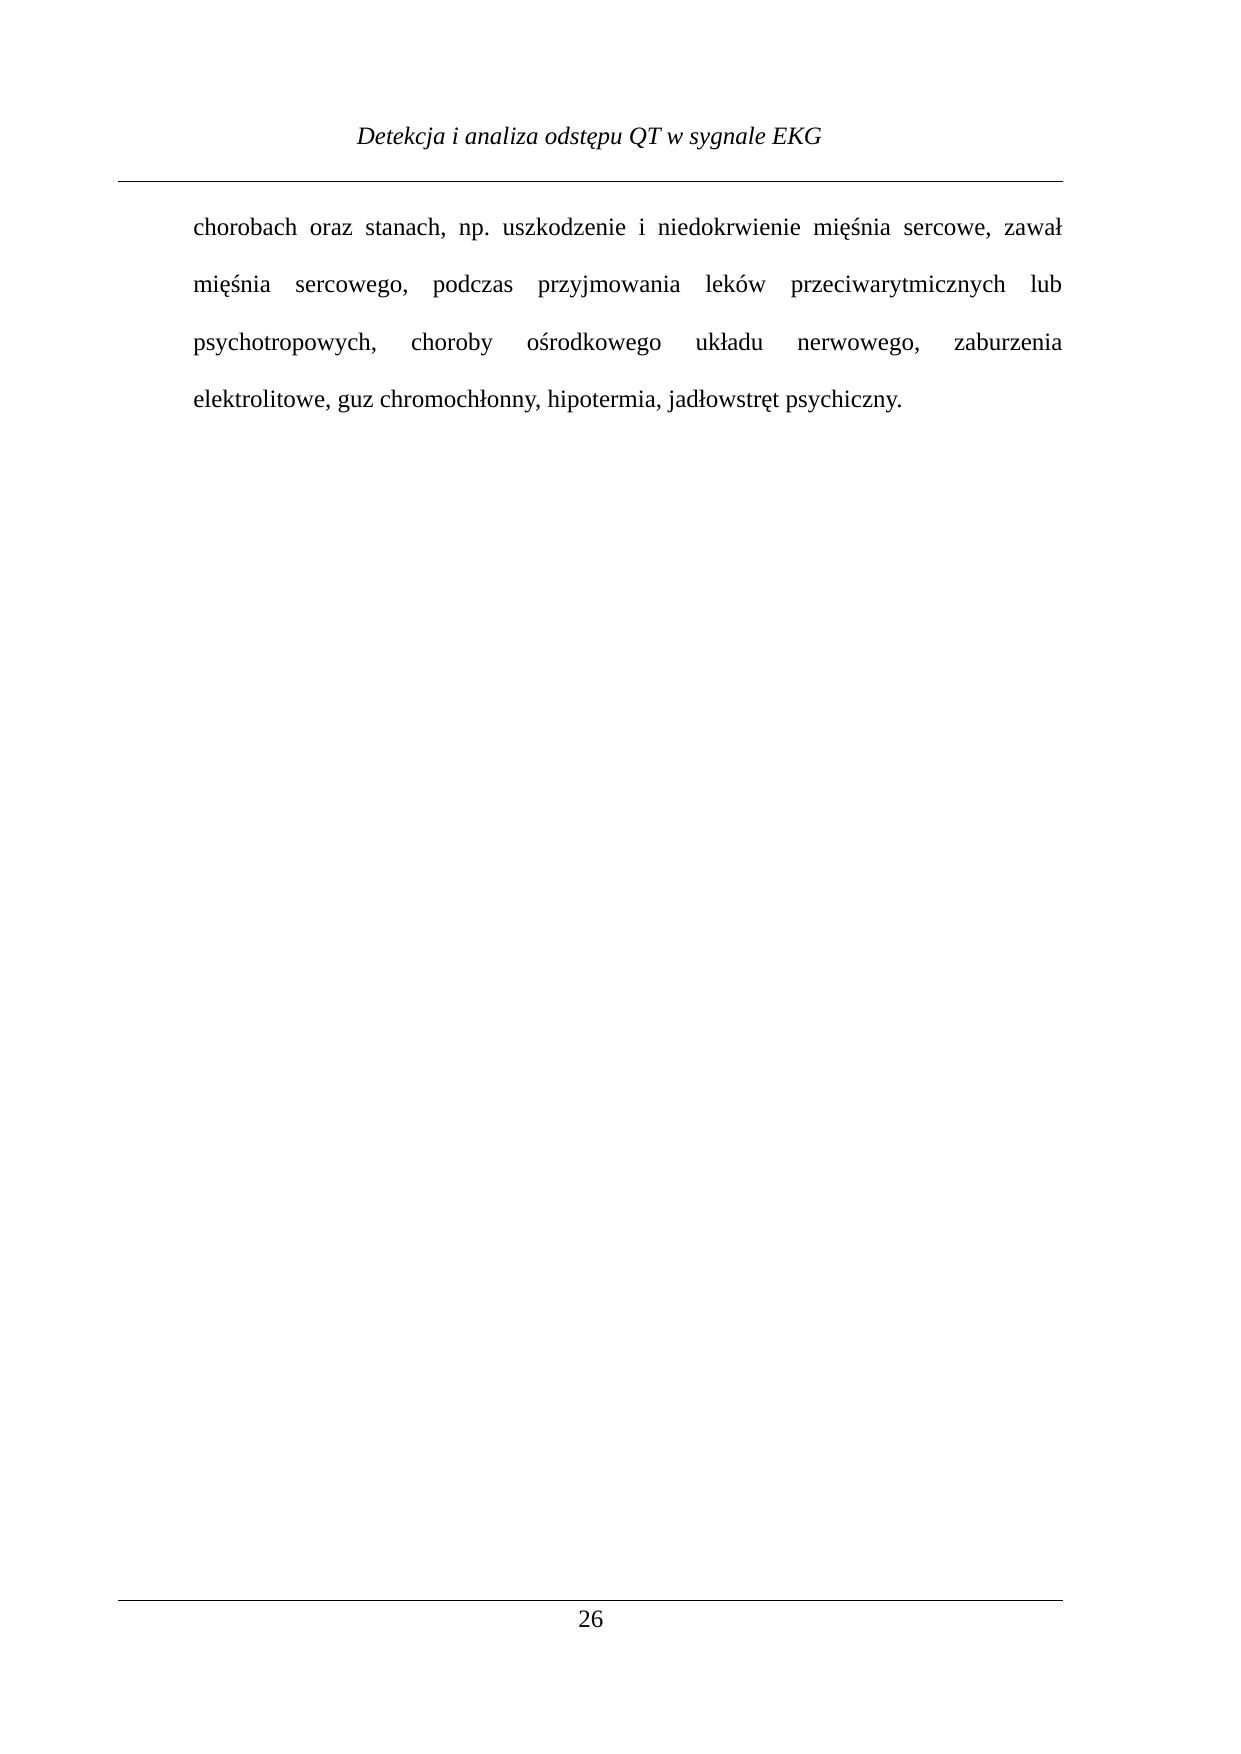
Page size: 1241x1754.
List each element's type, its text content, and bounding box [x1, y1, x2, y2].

list chorobach oraz stanach, np. uszkodzenie i niedokrwienie mięśnia sercowe, zawał mięśnia sercowego, podczas przyjmowania leków przeciwarytmicznych lub psychotropowych, choroby ośrodkowego układu nerwowego, zaburzenia elektrolitowe, guz chromochłonny, hipotermia, jadłowstręt psychiczny. [156, 212, 1063, 413]
